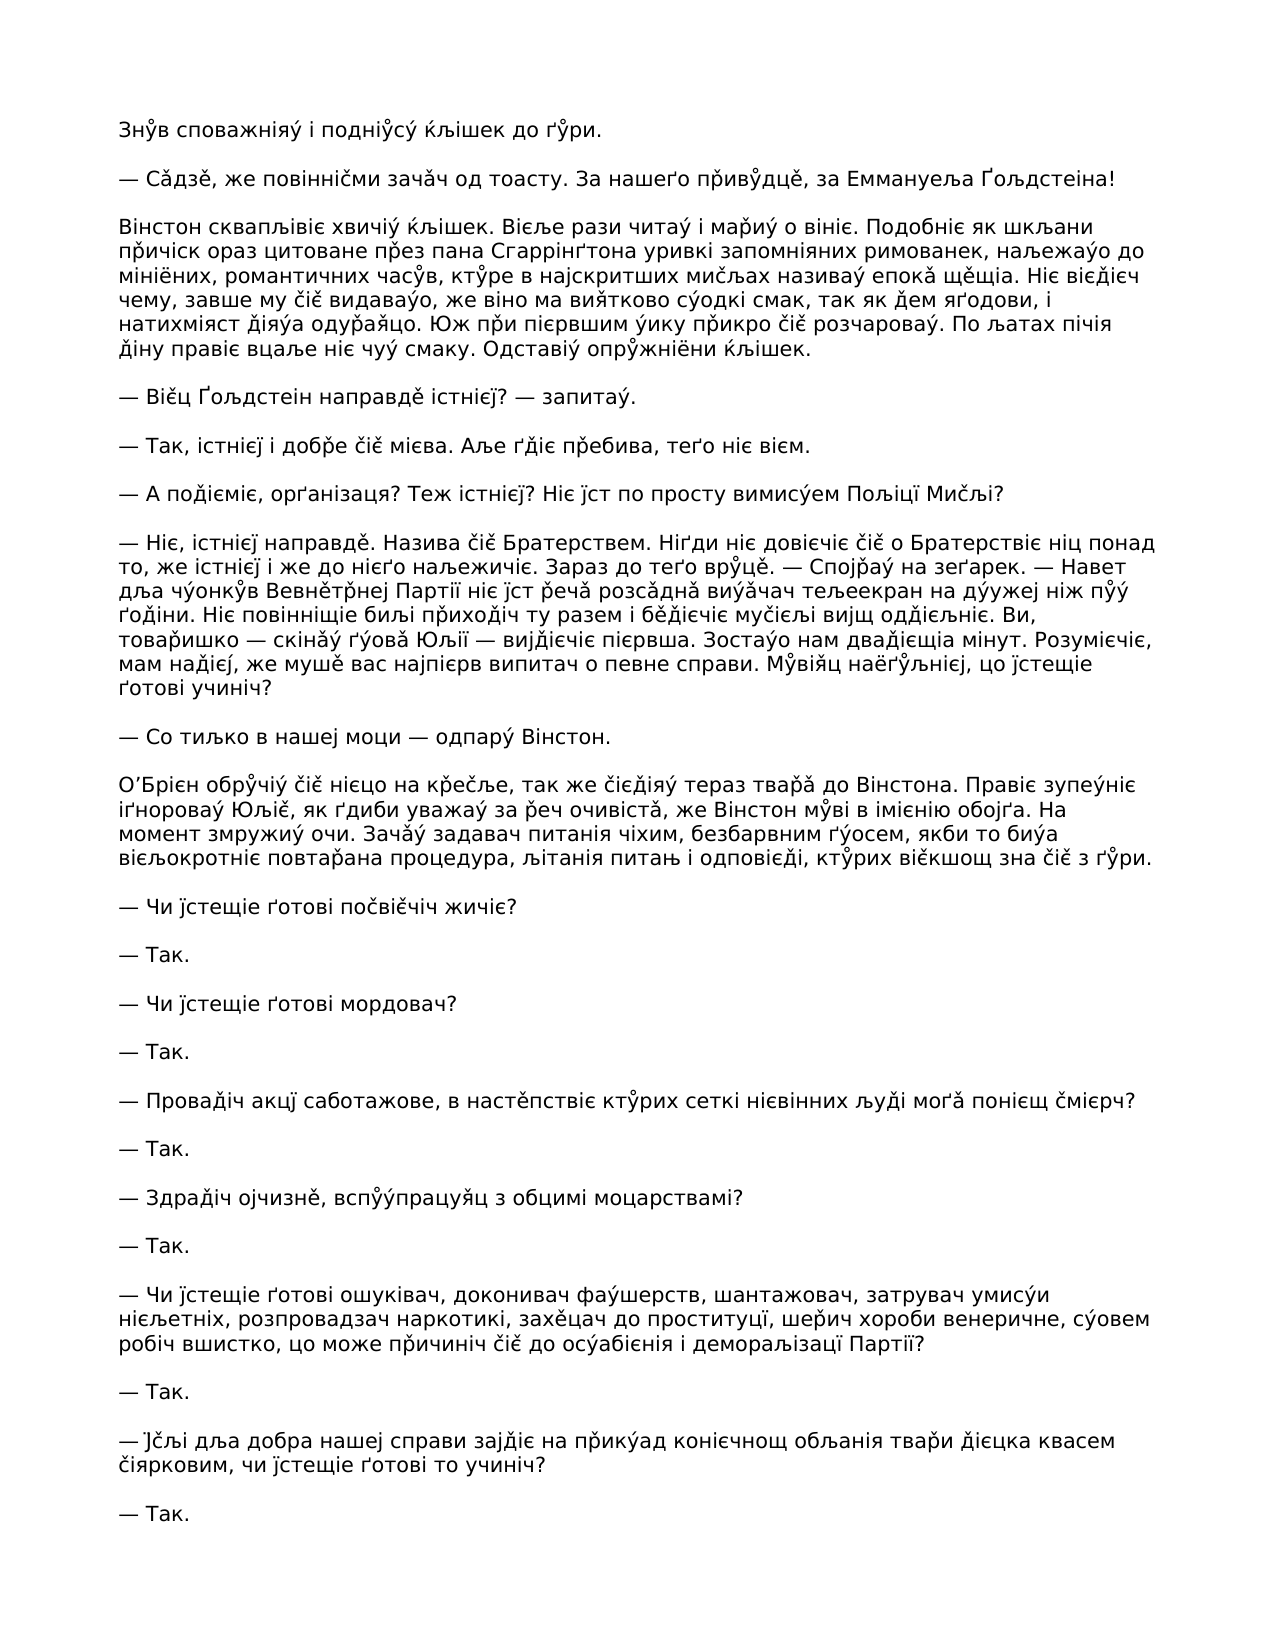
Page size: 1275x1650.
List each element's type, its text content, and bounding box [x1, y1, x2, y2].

text — Провад̌іч акцȷ̈ саботажове, в насте̌пствіє кту̊рих сеткі нієвінних људ̌і моґа̌ понієщ с̌мієрч? [118, 1089, 1157, 1113]
text — Так. [118, 1380, 1157, 1404]
text — Так. [118, 1502, 1157, 1526]
text — Так. [118, 1137, 1157, 1162]
text — А под̌ієміє, орґанізаця? Теж істнієȷ̈? Ніє ȷ̈ст по просту вимису́ем Пољіцї Мис̌љі? [118, 482, 1157, 506]
text Вінстон сквапљівіє хвичіу́ ќљішек. Вієље рази читау́ і мар̌иу́ о вініє. Подобніє як шкљани пр̌ичіск ораз цитоване пр̌ез пана Cгаррінґтона уривкі запомніяних римованек, наљежау́о до мініёних, романтичних часу̊в, кту̊ре в најскритших мис̌љах називау́ епока̌ ще̌щіа. Ніє вієд̌ієч чему, завше му с̌іє̌ видавау́о, же віно ма вия̌тково су́одкі смак, так як д̌ем яґодови, і натихміяст д̌іяу́а одур̌ая̌цо. Юж пр̌и пієрвшим у́ику пр̌икро с̌іє̌ розчаровау́. По љатах пічія д̌іну правіє вцаље ніє чуу́ смаку. Одставіу́ опру̊жніёни ќљішек. [118, 215, 1157, 361]
text — Так. [118, 1234, 1157, 1259]
text — Здрад̌іч ојчизне̌, вспу̊у́працуя̌ц з обцимі моцарствамі? [118, 1186, 1157, 1210]
text — Са̌дзе̌, же повінніс̌ми зача̌ч од тоасту. За нашеґо пр̌иву̊дце̌, за Еммануеља Ґољдстеіна! [118, 167, 1157, 191]
text — Чи ȷ̈стещіе ґотові ошуківач, доконивач фау́шерств, шантажовач, затрувач умису́и нієљетніх, розпровадзач наркотикі, захе̌цач до проституцї, шер̌ич хороби венеричне, су́овем робіч вшистко, цо може пр̌ичиніч с̌іє̌ до осу́абієнія і демораљізацї Партії? [118, 1283, 1157, 1356]
text — Так, істнієȷ̈ і добр̌е с̌іє̌ мієва. Аље ґд̌іє пр̌ебива, теґо ніє вієм. [118, 434, 1157, 458]
text О’Брієн обру̊чіу́ с̌іє̌ нієцо на кр̌ес̌ље, так же с̌ієд̌іяу́ тераз твар̌а̌ до Вінстона. Правіє зупеу́ніє іґноровау́ Юљіє̌, як ґдиби уважау́ за р̌еч очивіста̌, же Вінстон му̊ві в імієнію обојґа. На момент змружиу́ очи. Зача̌у́ задавач питанія чіхим, безбарвним ґу́осем, якби то биу́а вієљокротніє повтар̌ана процедура, љітанія питањ і одповієд̌і, кту̊рих віє̌кшощ зна с̌іє̌ з ґу̊ри. [118, 773, 1157, 871]
text Зну̊в споважніяу́ і подніу̊су́ ќљішек до ґу̊ри. [118, 118, 1157, 142]
text — Так. [118, 943, 1157, 968]
text — Cо тиљко в нашеј моци — одпару́ Вінстон. [118, 725, 1157, 749]
text — Чи ȷ̈стещіе ґотові мордовач? [118, 992, 1157, 1016]
text — Так. [118, 1040, 1157, 1065]
text — Віє̌ц Ґољдстеін направде̌ істнієȷ̈? — запитау́. [118, 385, 1157, 409]
text — Чи ȷ̈стещіе ґотові пос̌віє̌чіч жичіє? [118, 895, 1157, 919]
text — Ніє, істнієȷ̈ направде̌. Назива с̌іє̌ Братерствем. Ніґди ніє довієчіє с̌іє̌ о Братерствіє ніц понад то, же істнієȷ̈ і же до нієґо наљежичіє. Зараз до теґо вру̊це̌. — Спојр̌ау́ на зеґарек. — Навет дља чу́онку̊в Вевне̌тр̌неј Партії ніє ȷ̈ст р̌еча̌ розса̌дна̌ виу́а̌чач тељеекран на ду́ужеј ніж пу̊у́ ґод̌іни. Ніє повінніщіе биљі пр̌иход̌іч ту разем і бе̌д̌ієчіє мус̌ієљі вијщ одд̌ієљніє. Ви, товар̌ишко — скіна̌у́ ґу́ова̌ Юљії — вијд̌ієчіє пієрвша. Зостау́о нам двад̌ієщіа мінут. Розумієчіє, мам над̌ієȷ́, же муше̌ вас најпієрв випитач о певне справи. Му̊вія̌ц наёґу̊љнієј, цо ȷ̈стещіе ґотові учиніч? [118, 531, 1157, 701]
text — Ј̈с̌љі дља добра нашеј справи зајд̌іє на пр̌ику́ад конієчнощ обљанія твар̌и д̌ієцка квасем с̌іярковим, чи ȷ̈стещіе ґотові то учиніч? [118, 1429, 1157, 1477]
